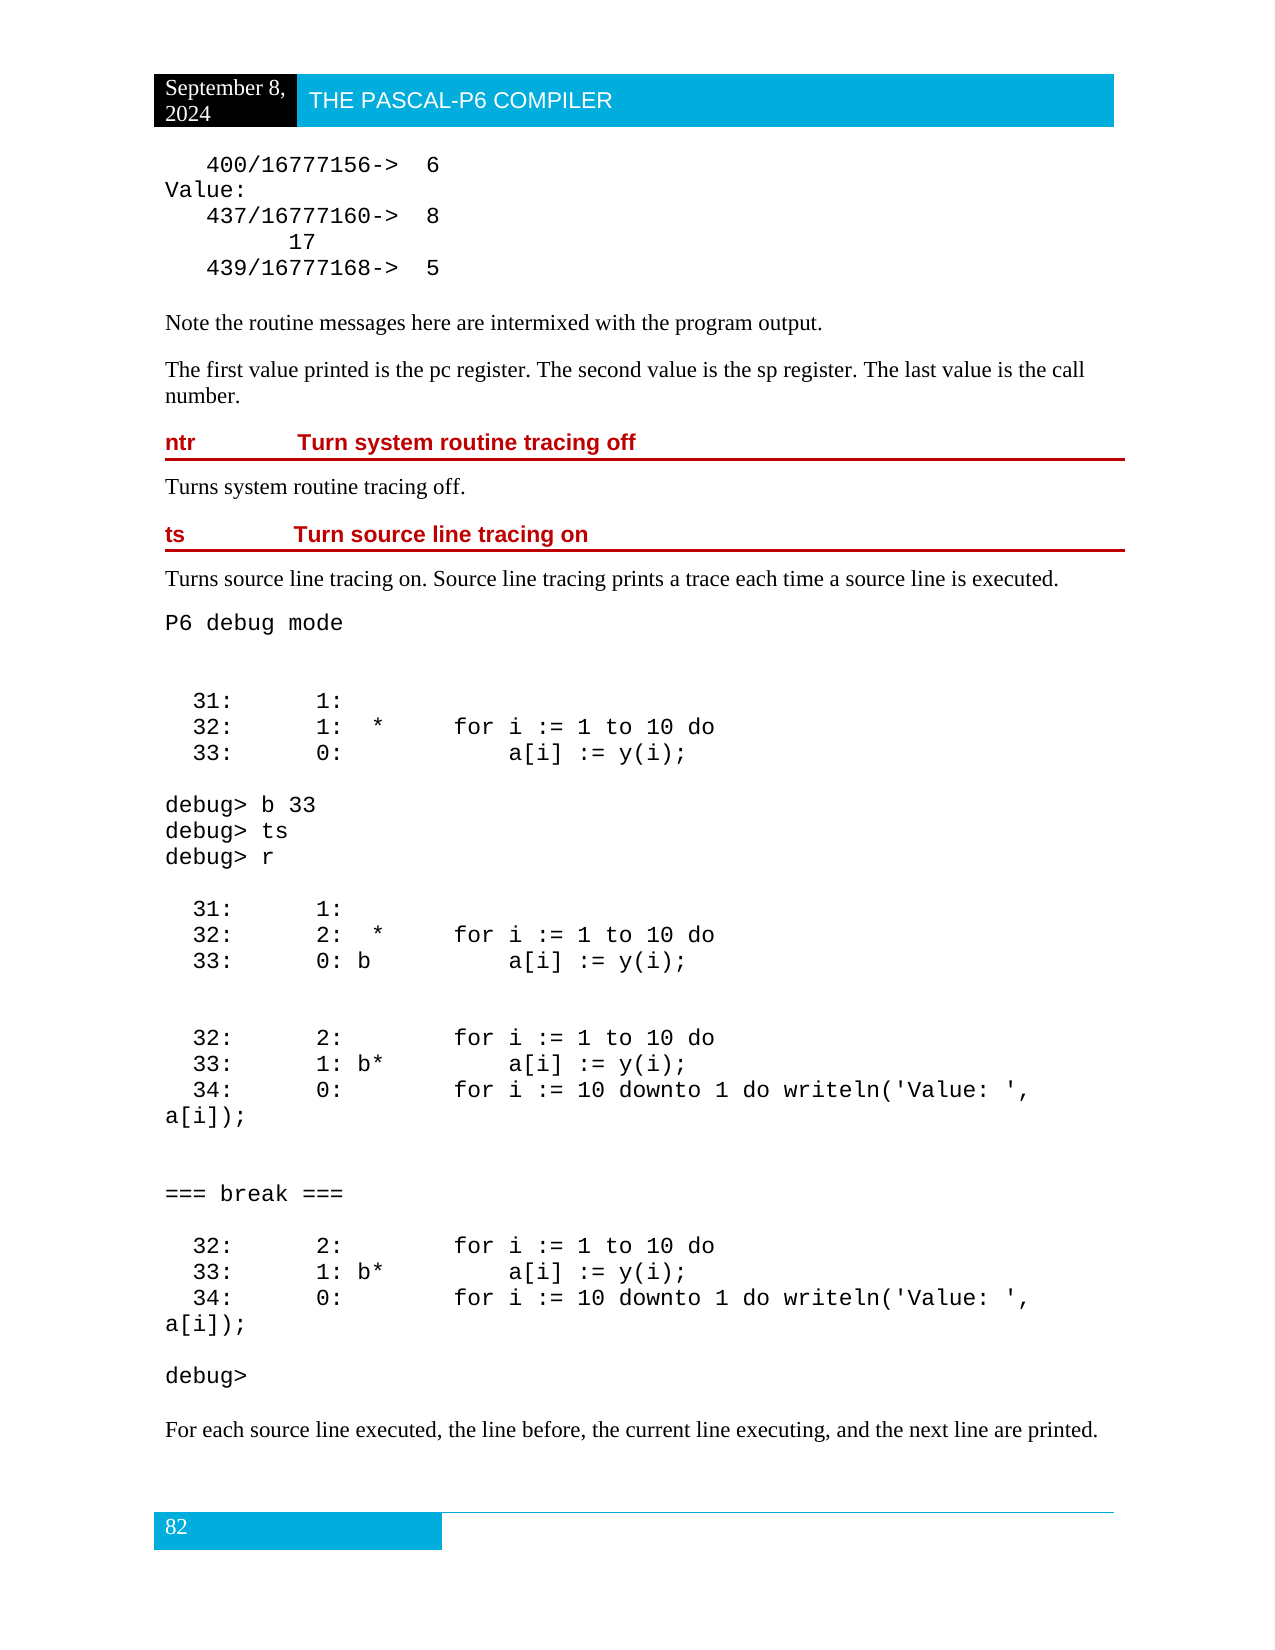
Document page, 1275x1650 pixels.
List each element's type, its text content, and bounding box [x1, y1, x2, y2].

text 439/16777168-> 5 [165, 257, 1125, 283]
text 31: 1: [165, 689, 1125, 716]
text Value: [165, 179, 1125, 205]
text 32: 2: * for i := 1 to 10 do [165, 923, 1125, 949]
text 33: 1: b* a[i] := y(i); [165, 1260, 1125, 1286]
text 32: 2: for i := 1 to 10 do [165, 1234, 1125, 1260]
text === break === [165, 1182, 1125, 1208]
subtitle ntr Turn system routine tracing off [165, 429, 1125, 458]
text 33: 0: b a[i] := y(i); [165, 949, 1125, 975]
text The first value printed is the pc register. The second value is the sp register. The last value is the call number. [165, 356, 1125, 408]
text debug> [165, 1364, 1125, 1390]
text Turns source line tracing on. Source line tracing prints a trace each time a source line is executed. [165, 564, 1125, 591]
text 34: 0: for i := 10 downto 1 do writeln('Value: ', a[i]); [165, 1286, 1125, 1338]
text 17 [165, 231, 1125, 257]
text Turns system routine tracing off. [165, 473, 1125, 500]
text 33: 0: a[i] := y(i); [165, 741, 1125, 767]
text debug> r [165, 845, 1125, 871]
subtitle ts Turn source line tracing on [165, 521, 1125, 549]
text For each source line executed, the line before, the current line executing, and the next line are printed. [165, 1416, 1125, 1442]
text P6 debug mode [165, 612, 1125, 638]
text 34: 0: for i := 10 downto 1 do writeln('Value: ', a[i]); [165, 1079, 1125, 1131]
text 31: 1: [165, 897, 1125, 923]
text debug> b 33 [165, 793, 1125, 819]
text 32: 2: for i := 1 to 10 do [165, 1027, 1125, 1053]
text debug> ts [165, 819, 1125, 845]
text 32: 1: * for i := 1 to 10 do [165, 716, 1125, 741]
text 400/16777156-> 6 [165, 153, 1125, 179]
text Note the routine messages here are intermixed with the program output. [165, 308, 1125, 335]
text 437/16777160-> 8 [165, 205, 1125, 231]
text 33: 1: b* a[i] := y(i); [165, 1053, 1125, 1079]
